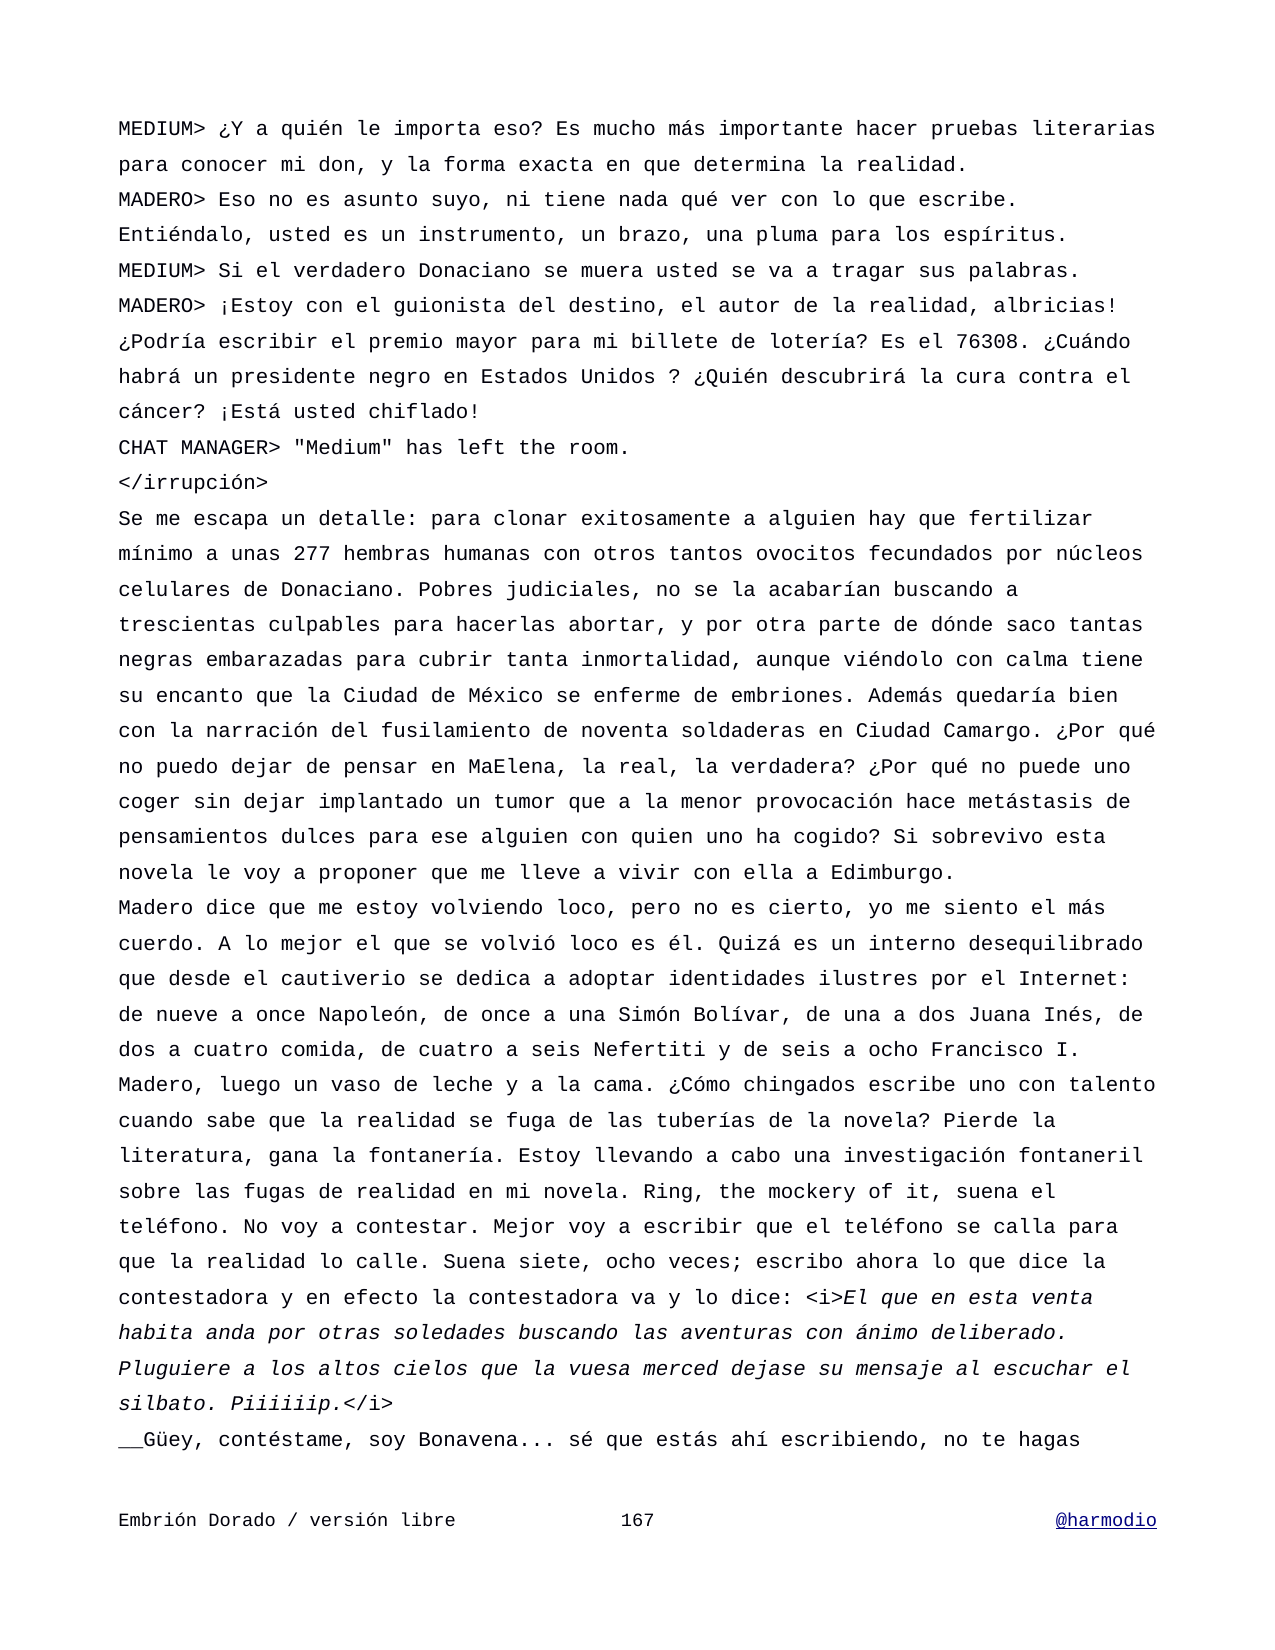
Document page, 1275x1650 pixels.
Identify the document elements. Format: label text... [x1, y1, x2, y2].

text Se me escapa un detalle: para clonar exitosamente a alguien hay que fertilizar mínimo a unas 277 hembras humanas con otros tantos ovocitos fecundados por núcleos celulares de Donaciano. Pobres judiciales, no se la acabarían buscando a trescientas culpables para hacerlas abortar, y por otra parte de dónde saco tantas negras embarazadas para cubrir tanta inmortalidad, aunque viéndolo con calma tiene su encanto que la Ciudad de México se enferme de embriones. Además quedaría bien con la narración del fusilamiento de noventa soldaderas en Ciudad Camargo. ¿Por qué no puedo dejar de pensar en MaElena, la real, la verdadera? ¿Por qué no puede uno coger sin dejar implantado un tumor que a la menor provocación hace metástasis de pensamientos dulces para ese alguien con quien uno ha cogido? Si sobrevivo esta novela le voy a proponer que me lleve a vivir con ella a Edimburgo. [118, 508, 1157, 886]
text MADERO> Eso no es asunto suyo, ni tiene nada qué ver con lo que escribe. Entiéndalo, usted es un instrumento, un brazo, una pluma para los espíritus. [118, 189, 1157, 248]
text __Güey, contéstame, soy Bonavena... sé que estás ahí escribiendo, no te hagas [118, 1428, 1157, 1452]
text Madero dice que me estoy volviendo loco, pero no es cierto, yo me siento el más cuerdo. A lo mejor el que se volvió loco es él. Quizá es un interno desequilibrado que desde el cautiverio se dedica a adoptar identidades ilustres por el Internet: de nueve a once Napoleón, de once a una Simón Bolívar, de una a dos Juana Inés, de dos a cuatro comida, de cuatro a seis Nefertiti y de seis a ocho Francisco I. Madero, luego un vaso de leche y a la cama. ¿Cómo chingados escribe uno con talento cuando sabe que la realidad se fuga de las tuberías de la novela? Pierde la literatura, gana la fontanería. Estoy llevando a cabo una investigación fontaneril sobre las fugas de realidad en mi novela. Ring, the mockery of it, suena el teléfono. No voy a contestar. Mejor voy a escribir que el teléfono se calla para que la realidad lo calle. Suena siete, ocho veces; escribo ahora lo que dice la contestadora y en efecto la contestadora va y lo dice: <i>El que en esta venta habita anda por otras soledades buscando las aventuras con ánimo deliberado. Pluguiere a los altos cielos que la vuesa merced dejase su mensaje al escuchar el silbato. Piiiiiip.</i> [118, 897, 1157, 1417]
text CHAT MANAGER> "Medium" has left the room. [118, 437, 1157, 461]
text MADERO> ¡Estoy con el guionista del destino, el autor de la realidad, albricias! ¿Podría escribir el premio mayor para mi billete de lotería? Es el 76308. ¿Cuándo habrá un presidente negro en Estados Unidos ? ¿Quién descubrirá la cura contra el cáncer? ¡Está usted chiflado! [118, 295, 1157, 425]
text MEDIUM> ¿Y a quién le importa eso? Es mucho más importante hacer pruebas literarias para conocer mi don, y la forma exacta en que determina la realidad. [118, 118, 1157, 177]
text </irrupción> [118, 472, 1157, 496]
text MEDIUM> Si el verdadero Donaciano se muera usted se va a tragar sus palabras. [118, 260, 1157, 283]
